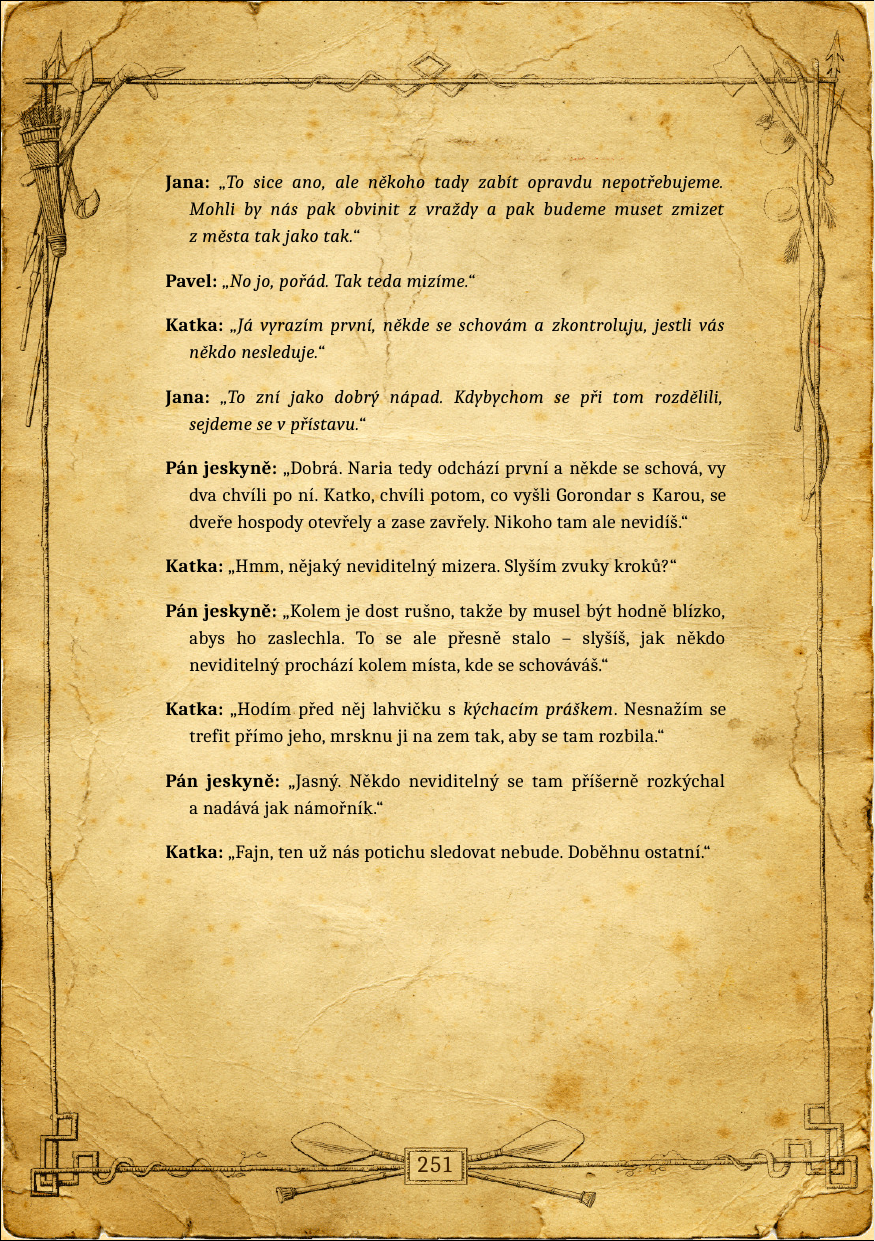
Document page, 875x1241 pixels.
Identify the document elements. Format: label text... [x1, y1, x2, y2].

text Katka: „Já vyrazím první, někde se schovám a⁠ zkontroluju, jestli vás někdo nesleduje.“ [165, 315, 726, 363]
text Jana: „To sice ano, ale někoho tady zabít opravdu nepotřebujeme. Mohli by nás pak obvinit z⁠ vraždy a⁠ pak budeme muset zmizet z⁠ města tak jako tak.“ [165, 172, 726, 247]
picture [1, 1, 874, 1240]
text Pán jeskyně: „Kolem je dost rušno, takže by musel být hodně blízko, abys ho zaslechla. To se ale přesně stalo – slyšíš, jak někdo neviditelný prochází kolem místa, kde se schováváš.“ [165, 601, 726, 676]
text Katka: „Fajn, ten už nás potichu sledovat nebude. Doběhnu ostatní.“ [165, 842, 726, 863]
text Katka: „Hodím před něj lahvičku s⁠ kýchacím práškem. Nesnažím se trefit přímo jeho, mrsknu ji na zem tak, aby se tam rozbila.“ [165, 699, 726, 747]
text Jana: „To zní jako dobrý nápad. Kdybychom se při tom rozdělili, sejdeme se v⁠ přístavu.“ [165, 386, 726, 434]
text Pavel: „No jo, pořád. Tak teda mizíme.“ [165, 270, 726, 292]
text Pán jeskyně: „Jasný. Někdo neviditelný se tam příšerně rozkýchal a⁠ nadává jak námořník.“ [165, 770, 726, 819]
text Pán jeskyně: „Dobrá. Naria tedy odchází první a⁠ někde se schová, vy dva chvíli po ní. Katko, chvíli potom, co vyšli Gorondar s⁠ Karou, se dveře hospody otevřely a⁠ zase zavřely. Nikoho tam ale nevidíš.“ [165, 458, 726, 533]
text Katka: „Hmm, nějaký neviditelný mizera. Slyším zvuky kroků?“ [165, 556, 726, 577]
